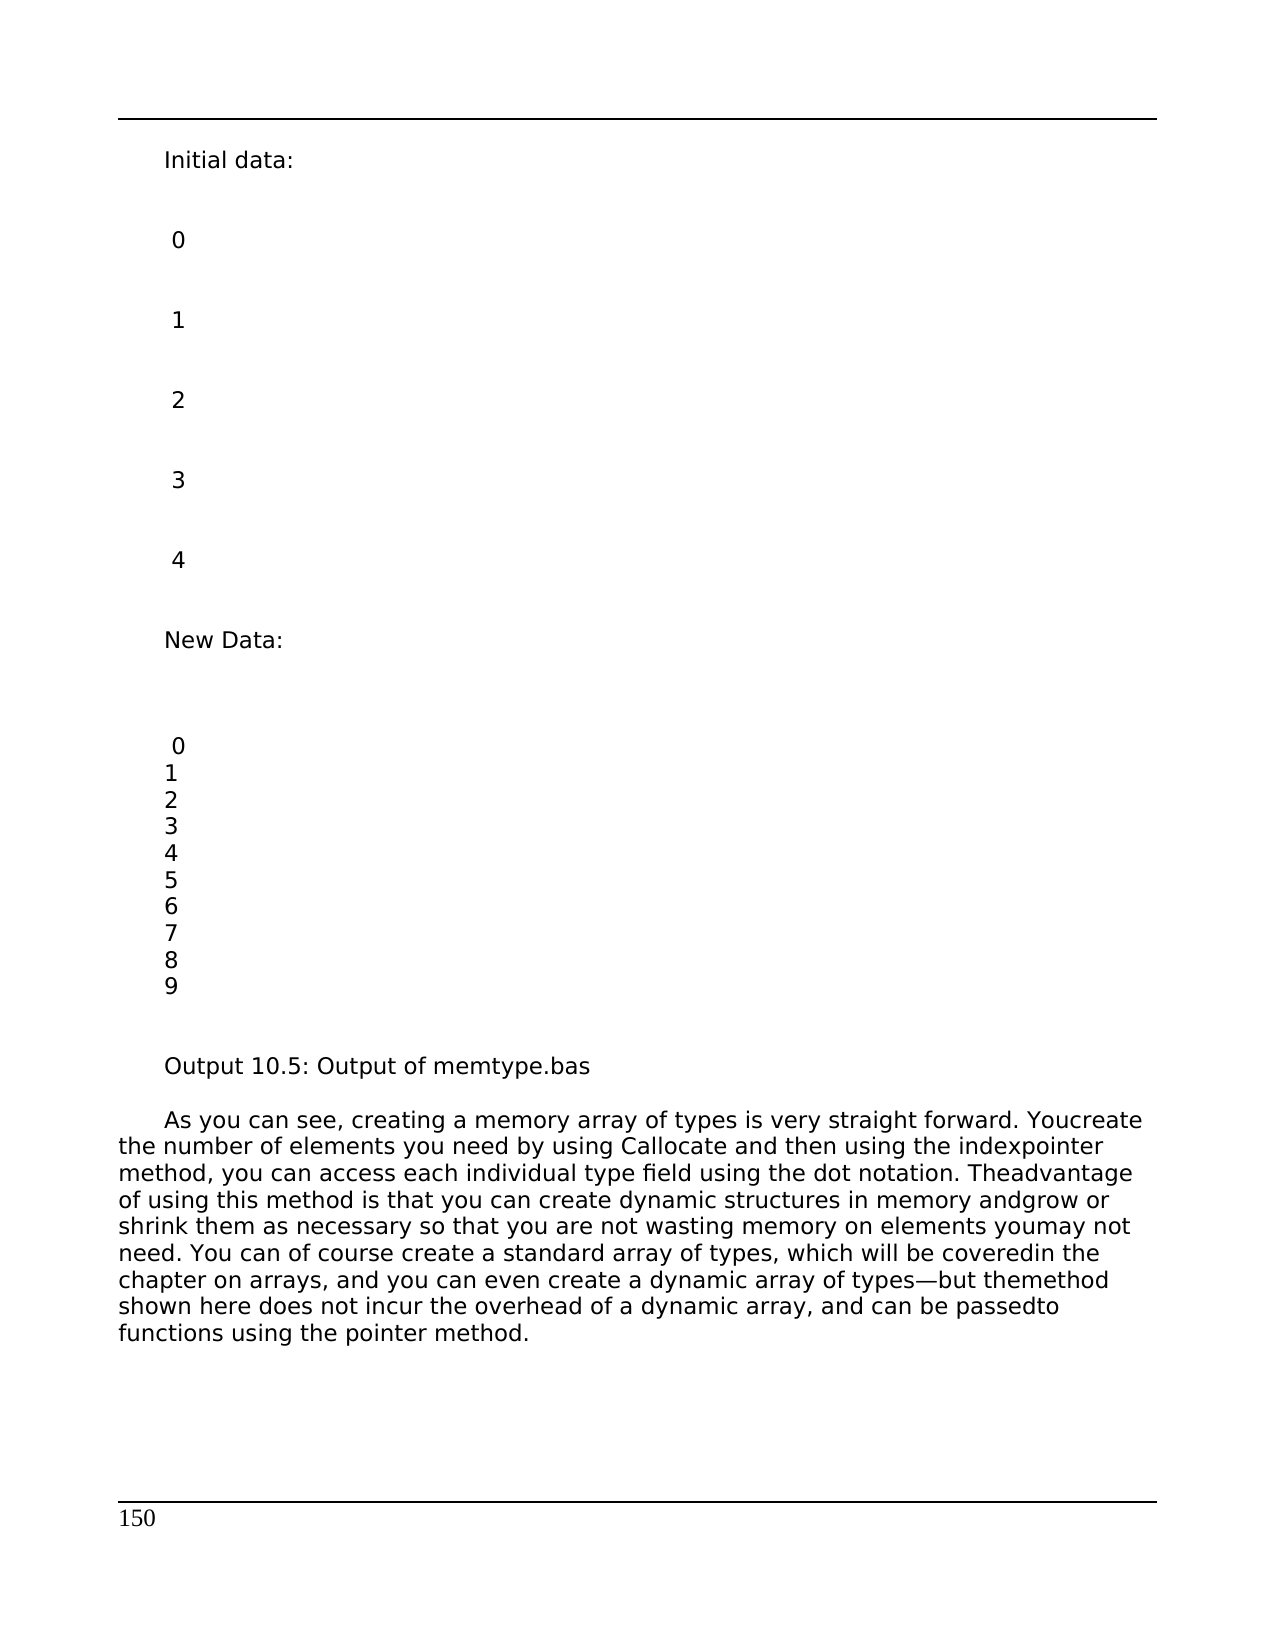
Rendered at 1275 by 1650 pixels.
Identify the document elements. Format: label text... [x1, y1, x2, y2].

text 7 [118, 920, 1157, 947]
text 1 [118, 307, 1157, 333]
text 0 [118, 733, 1157, 760]
text As you can see, creating a memory array of types is very straight forward. Youcreate the number of elements you need by using Callocate and then using the indexpointer method, you can access each individual type field using the dot notation. Theadvantage of using this method is that you can create dynamic structures in memory andgrow or shrink them as necessary so that you are not wasting memory on elements youmay not need. You can of course create a standard array of types, which will be coveredin the chapter on arrays, and you can even create a dynamic array of types—but themethod shown here does not incur the overhead of a dynamic array, and can be passedto functions using the pointer method. [118, 1107, 1157, 1347]
text 2 [118, 787, 1157, 813]
text 3 [118, 813, 1157, 840]
text 3 [118, 467, 1157, 493]
text 1 [118, 760, 1157, 787]
text 4 [118, 547, 1157, 573]
text 2 [118, 387, 1157, 413]
text 9 [118, 973, 1157, 1000]
text New Data: [118, 627, 1157, 653]
text Output 10.5: Output of memtype.bas [118, 1053, 1157, 1080]
text 8 [118, 947, 1157, 973]
text 6 [118, 893, 1157, 920]
text Initial data: [118, 147, 1157, 173]
text 4 [118, 840, 1157, 867]
text 5 [118, 867, 1157, 893]
text 0 [118, 227, 1157, 253]
